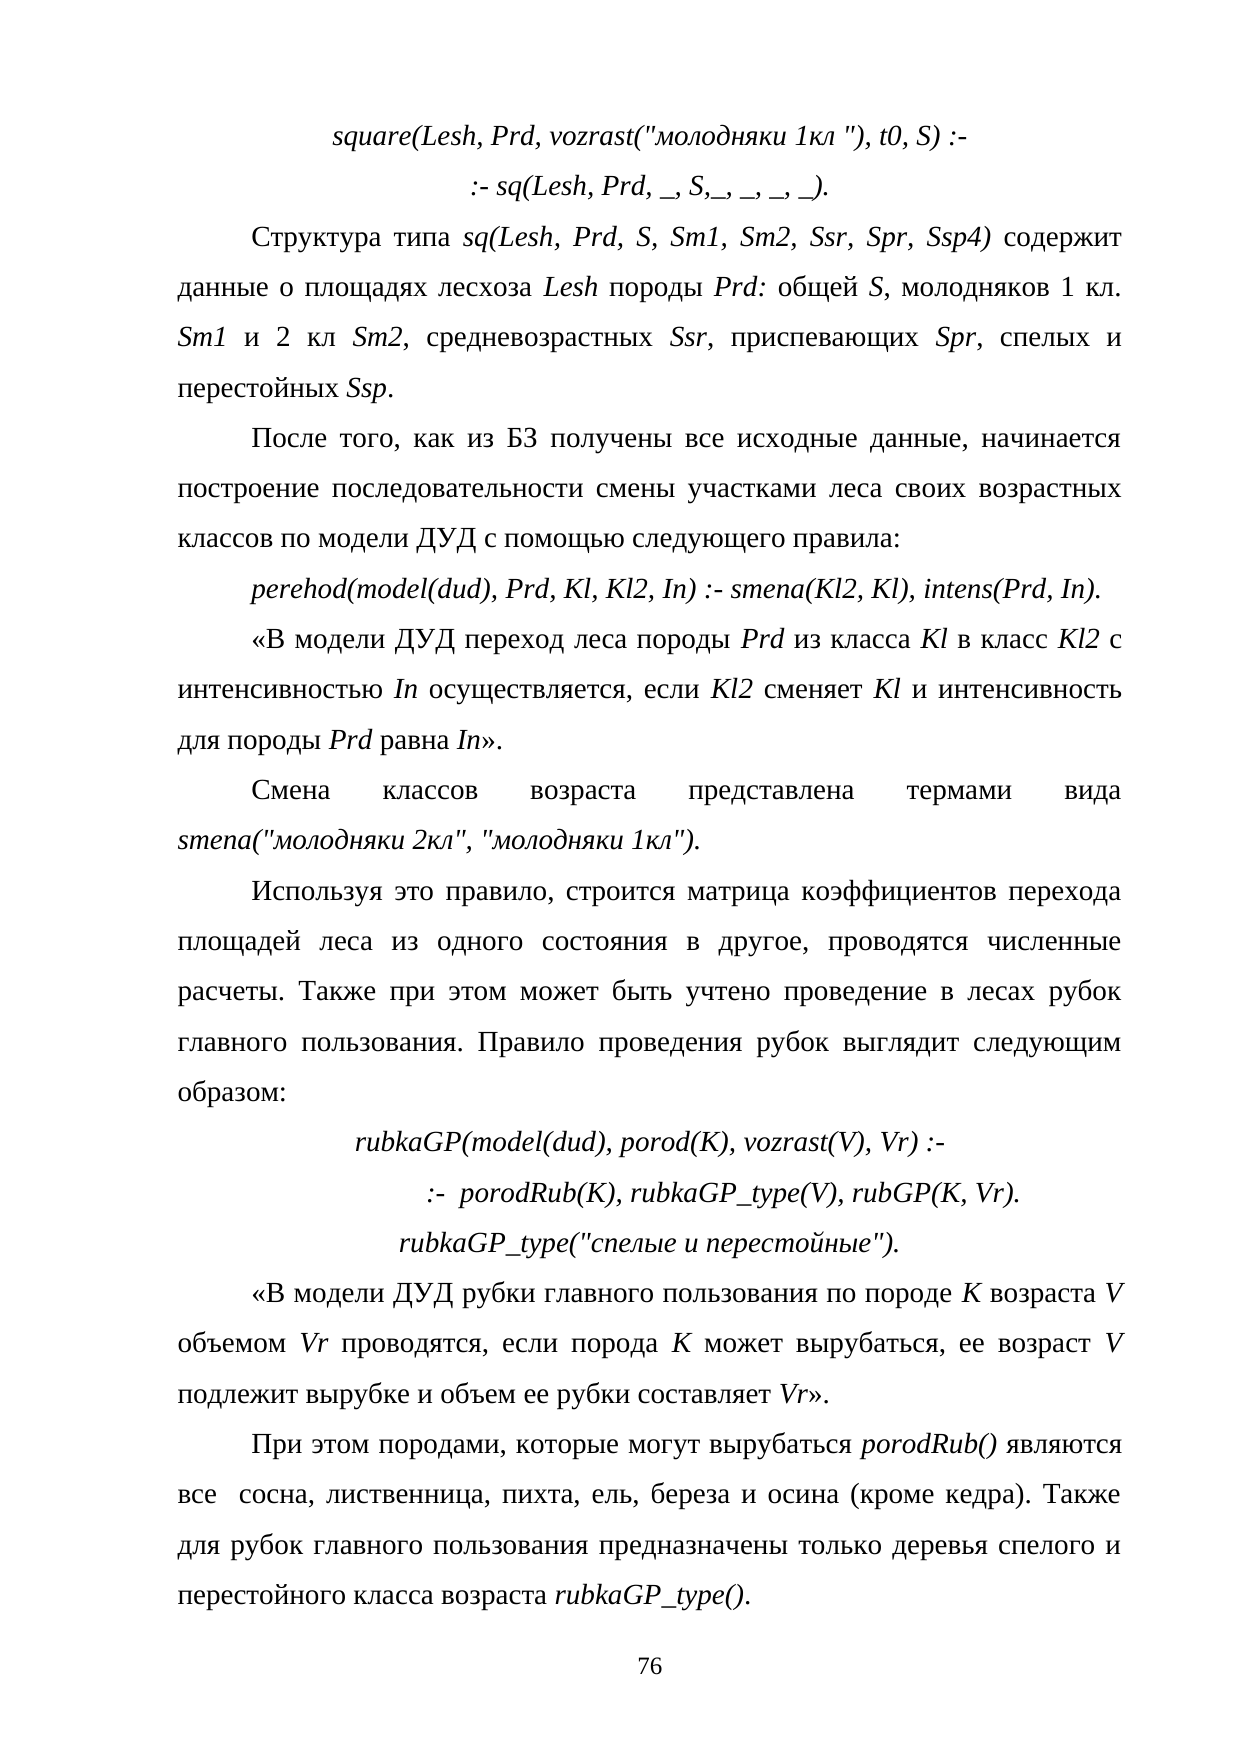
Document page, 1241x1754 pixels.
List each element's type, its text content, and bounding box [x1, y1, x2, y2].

text Смена классов возраста представлена термами вида smena("молодняки 2кл", "молодняки 1кл"). [177, 772, 1122, 856]
text :- sq(Lesh, Prd, _, S,_, _, _, _). [177, 168, 1122, 202]
text rubkaGP(model(dud), porod(K), vozrast(V), Vr) :- [177, 1124, 1122, 1158]
text «В модели ДУД рубки главного пользования по породе K возраста V объемом Vr проводятся, если порода K может вырубаться, ее возраст V подлежит вырубке и объем ее рубки составляет Vr». [177, 1275, 1122, 1409]
text Используя это правило, строится матрица коэффициентов перехода площадей леса из одного состояния в другое, проводятся численные расчеты. Также при этом может быть учтено проведение в лесах рубок главного пользования. Правило проведения рубок выглядит следующим образом: [177, 873, 1122, 1108]
text square(Lesh, Prd, vozrast("молодняки 1кл "), t0, S) :- [177, 118, 1122, 152]
text :- porodRub(K), rubkaGP_type(V), rubGP(K, Vr). [251, 1175, 1122, 1208]
text «В модели ДУД переход леса породы Prd из класса Kl в класс Kl2 с интенсивностью In осуществляется, если Kl2 сменяет Kl и интенсивность для породы Prd равна In». [177, 621, 1122, 755]
text rubkaGP_type("спелые и перестойные"). [177, 1225, 1122, 1258]
text Структура типа sq(Lesh, Prd, S, Sm1, Sm2, Ssr, Spr, Ssp4) содержит данные о площадях лесхоза Lesh породы Prd: общей S, молодняков 1 кл. Sm1 и 2 кл Sm2, средневозрастных Ssr, приспевающих Spr, спелых и перестойных Ssp. [177, 219, 1122, 403]
text После того, как из БЗ получены все исходные данные, начинается построение последовательности смены участками леса своих возрастных классов по модели ДУД с помощью следующего правила: [177, 420, 1122, 554]
text perehod(model(dud), Prd, Kl, Kl2, In) :- smena(Kl2, Kl), intens(Prd, In). [177, 571, 1122, 604]
text При этом породами, которые могут вырубаться porodRub() являются все сосна, лиственница, пихта, ель, береза и осина (кроме кедра). Также для рубок главного пользования предназначены только деревья спелого и перестойного класса возраста rubkaGP_type(). [177, 1426, 1122, 1611]
